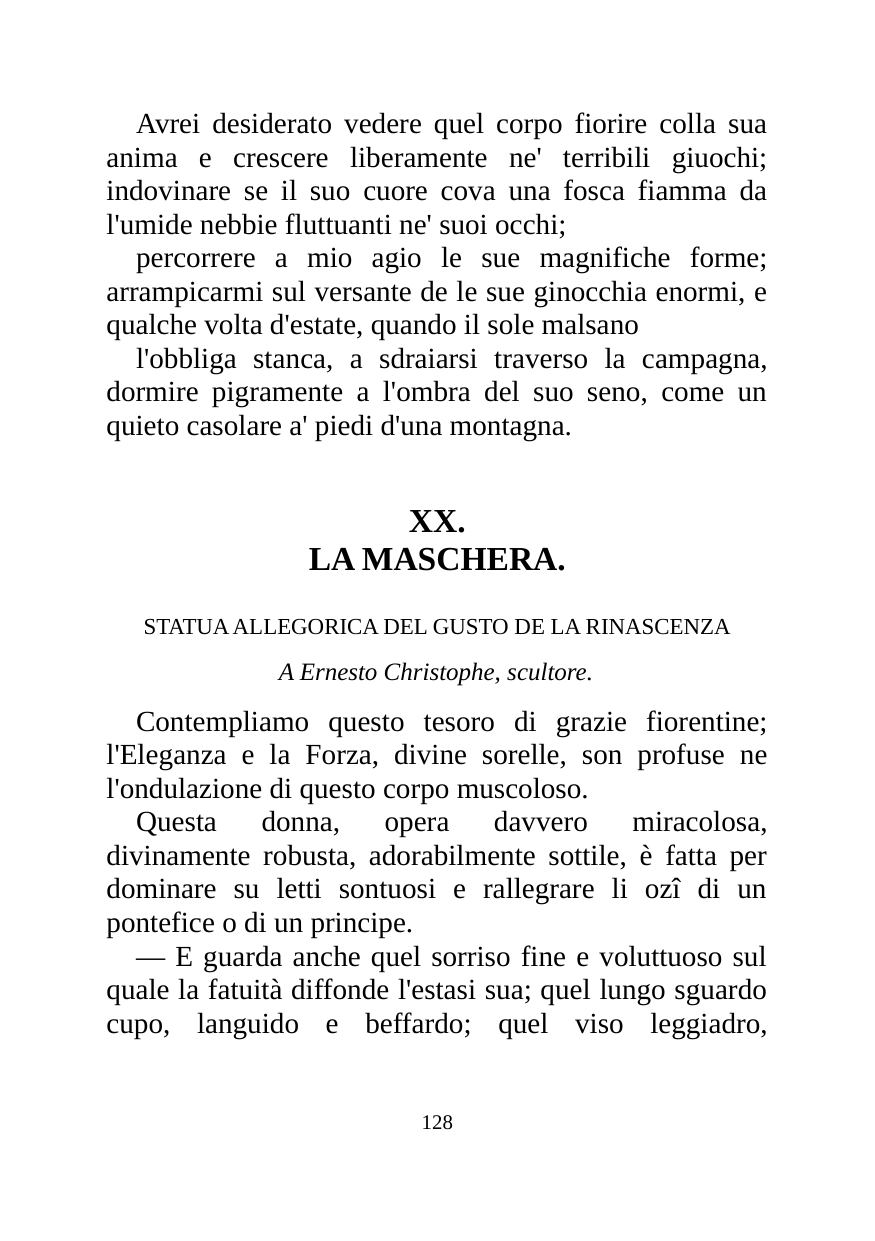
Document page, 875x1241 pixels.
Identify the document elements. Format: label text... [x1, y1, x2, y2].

text Contempliamo questo tesoro di grazie fiorentine; l'Eleganza e la Forza, divine sorelle, son profuse ne l'ondulazione di questo corpo muscoloso. [106, 704, 768, 804]
subtitle XX. LA MASCHERA. [106, 501, 768, 578]
text — E guarda anche quel sorriso fine e voluttuoso sul quale la fatuità diffonde l'estasi sua; quel lungo sguardo cupo, languido e beffardo; quel viso leggiadro, [106, 939, 768, 1039]
text l'obbliga stanca, a sdraiarsi traverso la campagna, dormire pigramente a l'ombra del suo seno, come un quieto casolare a' piedi d'una montagna. [106, 341, 768, 442]
text STATUA ALLEGORICA DEL GUSTO DE LA RINASCENZA [106, 613, 768, 640]
text A Ernesto Christophe, scultore. [106, 657, 768, 686]
text percorrere a mio agio le sue magnifiche forme; arrampicarmi sul versante de le sue ginocchia enormi, e qualche volta d'estate, quando il sole malsano [106, 240, 768, 341]
text Questa donna, opera davvero miracolosa, divinamente robusta, adorabilmente sottile, è fatta per dominare su letti sontuosi e rallegrare li ozî di un pontefice o di un principe. [106, 804, 768, 939]
text Avrei desiderato vedere quel corpo fiorire colla sua anima e crescere liberamente ne' terribili giuochi; indovinare se il suo cuore cova una fosca fiamma da l'umide nebbie fluttuanti ne' suoi occhi; [106, 106, 768, 240]
